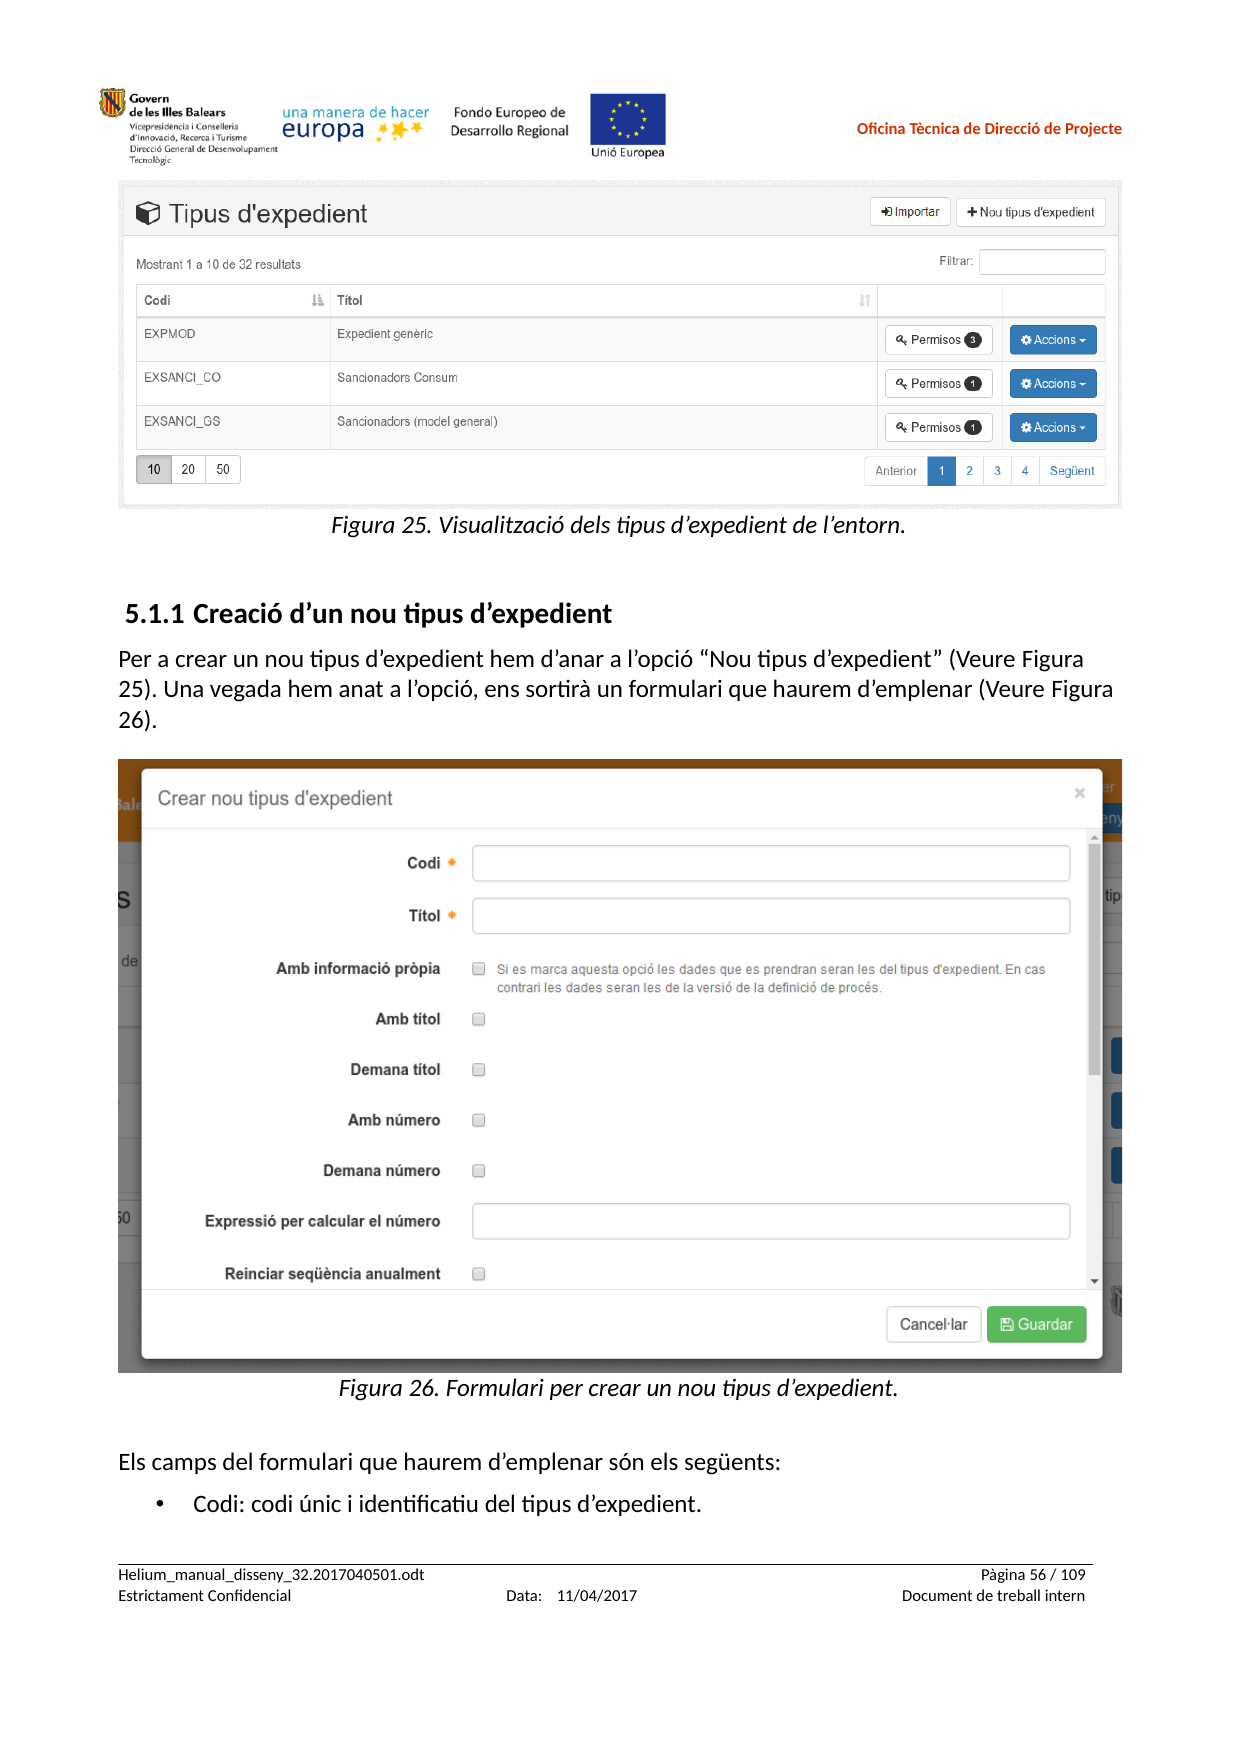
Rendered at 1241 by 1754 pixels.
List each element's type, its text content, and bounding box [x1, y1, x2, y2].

list Codi: codi únic i identificatiu del tipus d’expedient. [156, 1489, 1122, 1519]
picture [99, 87, 668, 166]
text Els camps del formulari que haurem d’emplenar són els següents: [118, 1446, 1122, 1476]
text Per a crear un nou tipus d’expedient hem d’anar a l’opció “Nou tipus d’expedient” (Veure Figura 25). Una vegada hem anat a l’opció, ens sortirà un formulari que haurem d’emplenar (Veure Figura 26). [118, 643, 1122, 734]
subtitle Creació d’un nou tipus d’expedient [118, 595, 1122, 630]
text Figura 26. Formulari per crear un nou tipus d’expedient. [118, 1373, 1122, 1403]
text Figura 25. Visualització dels tipus d’expedient de l’entorn. [118, 509, 1122, 539]
